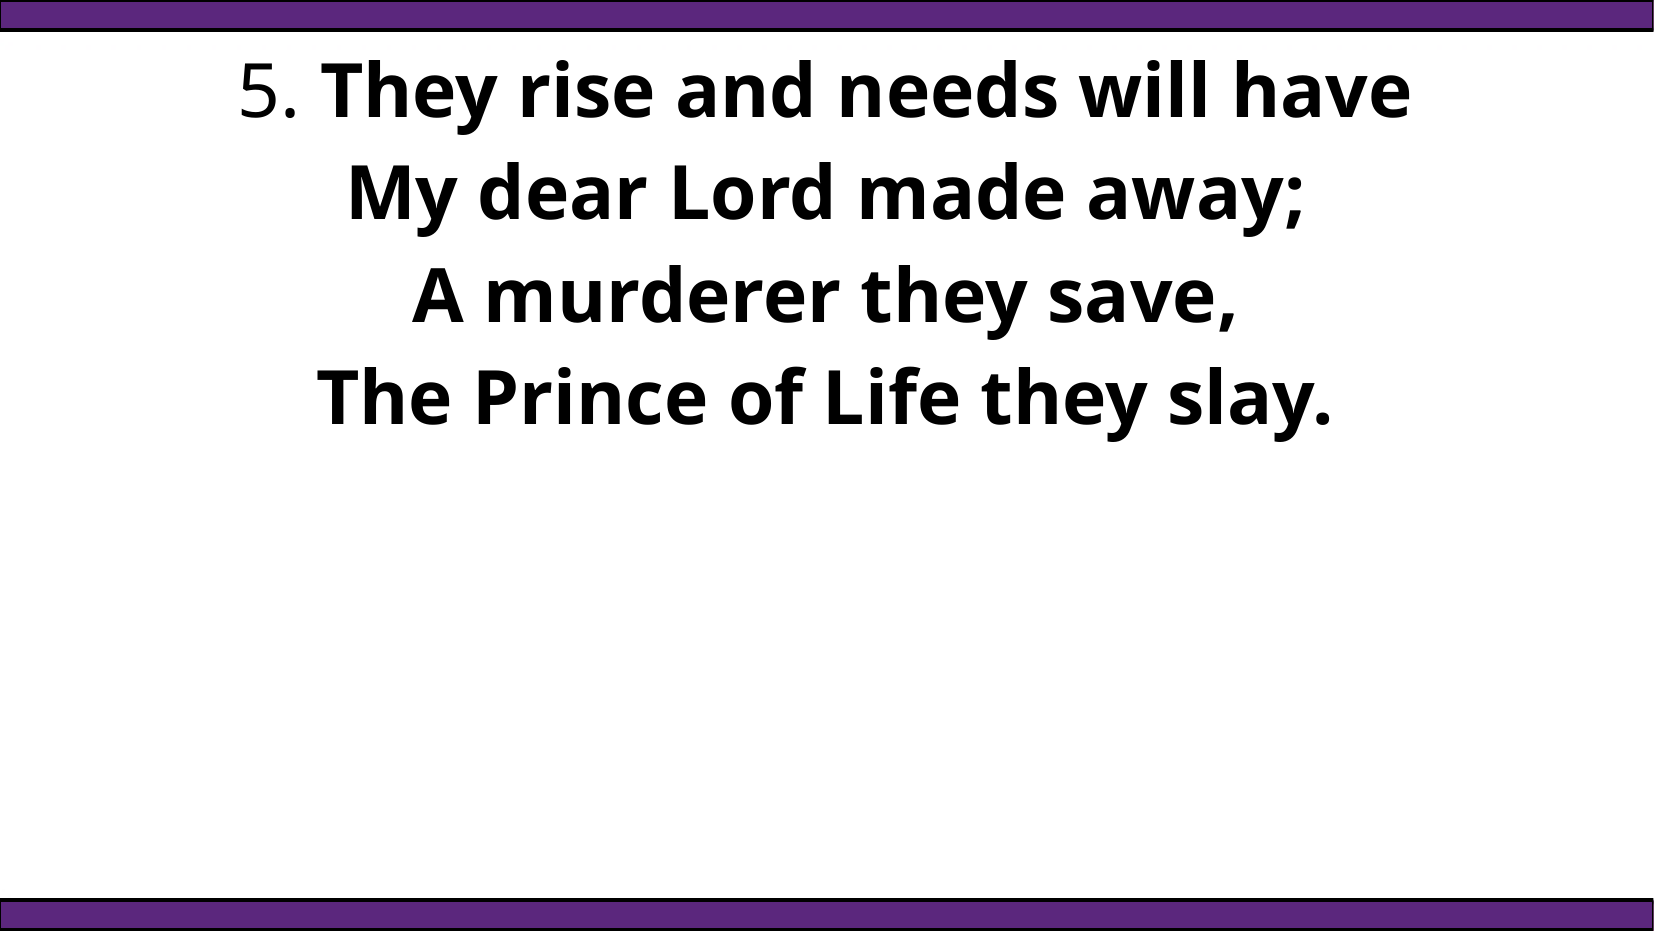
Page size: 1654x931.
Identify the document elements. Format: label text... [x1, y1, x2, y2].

text_box 5. They rise and needs will have My dear Lord made away; A murderer they save, The Prince of Life they slay. [45, 30, 1607, 445]
picture [0, 31, 1654, 900]
text_box [105, 255, 1531, 348]
text_box [0, 900, 1654, 931]
text_box [0, 0, 1654, 31]
